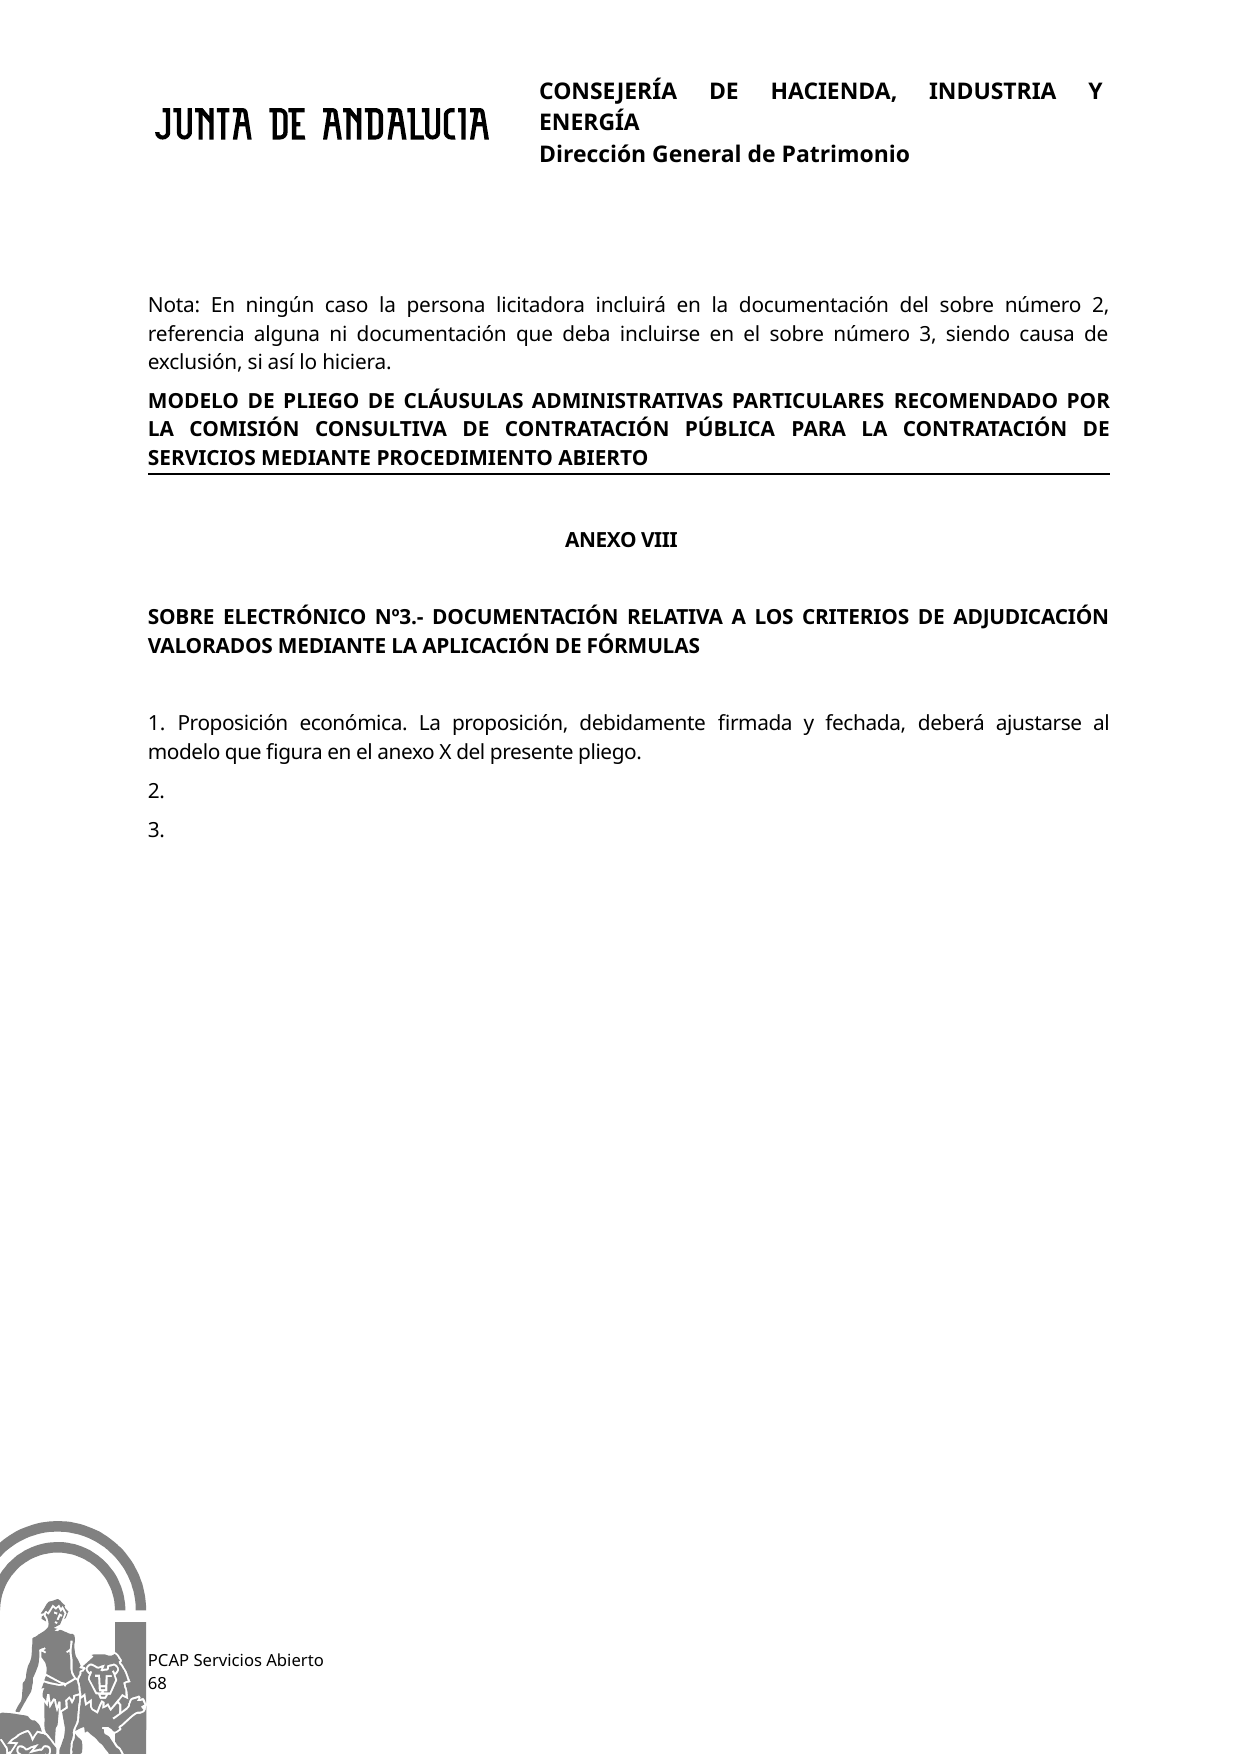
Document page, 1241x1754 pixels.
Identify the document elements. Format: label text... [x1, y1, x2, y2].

text MODELO DE PLIEGO DE CLÁUSULAS ADMINISTRATIVAS PARTICULARES RECOMENDADO POR LA COMISIÓN CONSULTIVA DE CONTRATACIÓN PÚBLICA PARA LA CONTRATACIÓN DE SERVICIOS MEDIANTE PROCEDIMIENTO ABIERTO [148, 386, 1110, 473]
text Nota: En ningún caso la persona licitadora incluirá en la documentación del sobre número 2, referencia alguna ni documentación que deba incluirse en el sobre número 3, siendo causa de exclusión, si así lo hiciera. [148, 290, 1110, 376]
text 3. [148, 815, 1110, 843]
text 1. Proposición económica. La proposición, debidamente firmada y fechada, deberá ajustarse al modelo que figura en el anexo X del presente pliego. [148, 708, 1110, 765]
text ANEXO VIII [133, 525, 1110, 553]
text 2. [148, 776, 1110, 804]
text SOBRE ELECTRÓNICO Nº3.- DOCUMENTACIÓN RELATIVA A LOS CRITERIOS DE ADJUDICACIÓN VALORADOS MEDIANTE LA APLICACIÓN DE FÓRMULAS [148, 602, 1110, 659]
